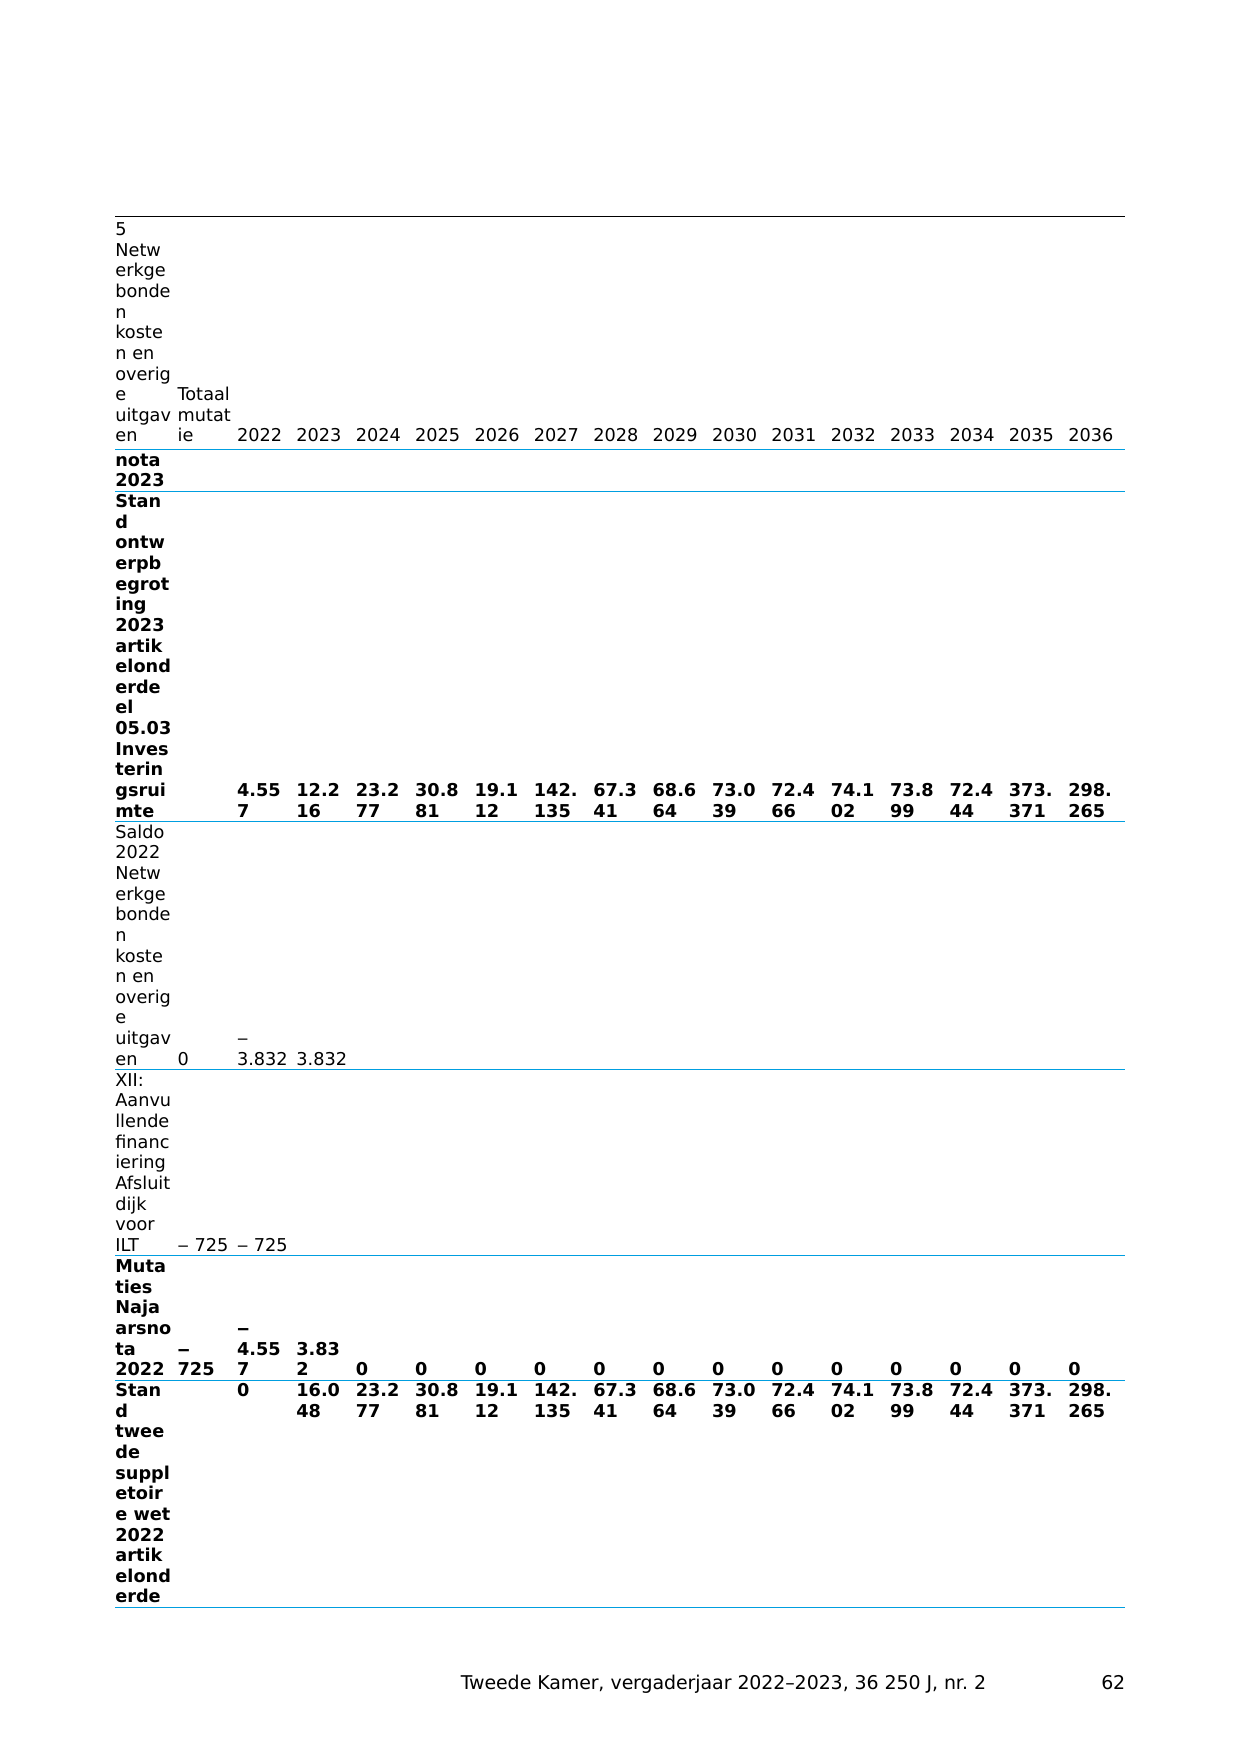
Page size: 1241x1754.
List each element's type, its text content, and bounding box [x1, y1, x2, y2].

table_cell 142.135 [531, 492, 590, 821]
table_cell 2026 [471, 217, 531, 449]
table_cell 0 [768, 1256, 828, 1380]
table_cell 2029 [650, 217, 709, 449]
table_cell 2023 [293, 217, 353, 449]
table_cell [1006, 822, 1065, 1069]
table_cell Stand tweede suppletoire wet 2022 artikelonderde [115, 1381, 174, 1607]
table_cell 2036 [1065, 217, 1125, 449]
table_cell 2028 [590, 217, 649, 449]
table_cell [590, 1070, 649, 1255]
table_cell 5 Netwerkgebonden kosten en overige uitgaven [115, 217, 174, 449]
table_cell 72.444 [946, 1381, 1006, 1607]
table_cell ‒ 3.832 [234, 822, 293, 1069]
table_cell [768, 450, 828, 491]
table_cell [412, 450, 471, 491]
table_cell [828, 822, 887, 1069]
table_cell ‒ 725 [234, 1070, 293, 1255]
table_cell [887, 822, 946, 1069]
table_cell 0 [590, 1256, 649, 1380]
table_cell [531, 1070, 590, 1255]
table_cell 0 [412, 1256, 471, 1380]
table_cell 3.832 [293, 1256, 353, 1380]
table_cell [1065, 1070, 1125, 1255]
table_cell 0 [471, 1256, 531, 1380]
table_cell [471, 822, 531, 1069]
table_cell [412, 1070, 471, 1255]
table_cell 72.444 [946, 492, 1006, 821]
table_cell 0 [1006, 1256, 1065, 1380]
table_cell 72.466 [768, 1381, 828, 1607]
table_cell 2027 [531, 217, 590, 449]
table_cell [353, 450, 412, 491]
table_cell 30.881 [412, 492, 471, 821]
table_cell [353, 822, 412, 1069]
table_cell [946, 822, 1006, 1069]
table_cell 2022 [234, 217, 293, 449]
table_cell 298.265 [1065, 1381, 1125, 1607]
table_cell 373.371 [1006, 492, 1065, 821]
table_cell 2031 [768, 217, 828, 449]
table_cell 2032 [828, 217, 887, 449]
table_cell [887, 450, 946, 491]
table_cell [709, 450, 768, 491]
table_cell 2030 [709, 217, 768, 449]
table_cell 67.341 [590, 1381, 649, 1607]
table_cell 0 [828, 1256, 887, 1380]
table_cell 67.341 [590, 492, 649, 821]
table_cell Stand ontwerpbegroting 2023 artikelonderdeel 05.03 Investeringsruimte [115, 492, 174, 821]
table_cell [1065, 450, 1125, 491]
table_cell 2025 [412, 217, 471, 449]
table_cell 0 [887, 1256, 946, 1380]
table_cell [234, 450, 293, 491]
table_cell 4.557 [234, 492, 293, 821]
table_cell 73.899 [887, 492, 946, 821]
table_cell 0 [531, 1256, 590, 1380]
table_cell 72.466 [768, 492, 828, 821]
table_cell 30.881 [412, 1381, 471, 1607]
table_cell 0 [234, 1381, 293, 1607]
table_cell ‒ 725 [175, 1070, 234, 1255]
table_cell 23.277 [353, 492, 412, 821]
table_cell [709, 1070, 768, 1255]
table_cell [650, 450, 709, 491]
table_cell [650, 1070, 709, 1255]
table_cell 74.102 [828, 1381, 887, 1607]
table_cell ‒ 725 [175, 1256, 234, 1380]
table_cell [1006, 1070, 1065, 1255]
table_cell 2035 [1006, 217, 1065, 449]
table_cell Totaal mutatie [175, 217, 234, 449]
table_cell [293, 1070, 353, 1255]
table_cell 2033 [887, 217, 946, 449]
table_cell Mutaties Najaarsnota 2022 [115, 1256, 174, 1380]
table_cell [293, 450, 353, 491]
table_cell 73.039 [709, 492, 768, 821]
table_cell [175, 450, 234, 491]
table_cell [531, 450, 590, 491]
table_cell [768, 822, 828, 1069]
table_cell nota 2023 [115, 450, 174, 491]
table_cell 2024 [353, 217, 412, 449]
table_cell [887, 1070, 946, 1255]
table_cell 73.039 [709, 1381, 768, 1607]
table_cell [709, 822, 768, 1069]
table_cell [471, 450, 531, 491]
table_cell [768, 1070, 828, 1255]
table_cell 16.048 [293, 1381, 353, 1607]
table_cell 373.371 [1006, 1381, 1065, 1607]
table_cell [471, 1070, 531, 1255]
table_cell 0 [946, 1256, 1006, 1380]
table_cell [828, 450, 887, 491]
table_cell 68.664 [650, 492, 709, 821]
table_cell 0 [650, 1256, 709, 1380]
table_cell 68.664 [650, 1381, 709, 1607]
table_cell [353, 1070, 412, 1255]
table_cell [828, 1070, 887, 1255]
table_cell 23.277 [353, 1381, 412, 1607]
table_cell 73.899 [887, 1381, 946, 1607]
table_cell 3.832 [293, 822, 353, 1069]
table_header Tabel 14 Artikel 5 Netwerkgebonden kosten en overige uitgaven (bedragen x € 1.000) [115, 191, 1125, 216]
table_cell [590, 822, 649, 1069]
table_cell Saldo 2022 Netwerkgebonden kosten en overige uitgaven [115, 822, 174, 1069]
table_cell 2034 [946, 217, 1006, 449]
table_cell 298.265 [1065, 492, 1125, 821]
table_cell 0 [175, 822, 234, 1069]
table_cell [1006, 450, 1065, 491]
table_cell ‒ 4.557 [234, 1256, 293, 1380]
table_cell 74.102 [828, 492, 887, 821]
table_cell [1065, 822, 1125, 1069]
table_cell 19.112 [471, 1381, 531, 1607]
table_cell [412, 822, 471, 1069]
table_cell [590, 450, 649, 491]
table_cell 0 [1065, 1256, 1125, 1380]
table_cell 142.135 [531, 1381, 590, 1607]
table_cell XII: Aanvullende financiering Afsluitdijk voor ILT [115, 1070, 174, 1255]
table_cell [175, 492, 234, 821]
table_cell 0 [709, 1256, 768, 1380]
table_cell 19.112 [471, 492, 531, 821]
table_cell 0 [353, 1256, 412, 1380]
table_cell [946, 1070, 1006, 1255]
table_cell [946, 450, 1006, 491]
table_cell 12.216 [293, 492, 353, 821]
table_cell [531, 822, 590, 1069]
table_cell [175, 1381, 234, 1607]
table_cell [650, 822, 709, 1069]
